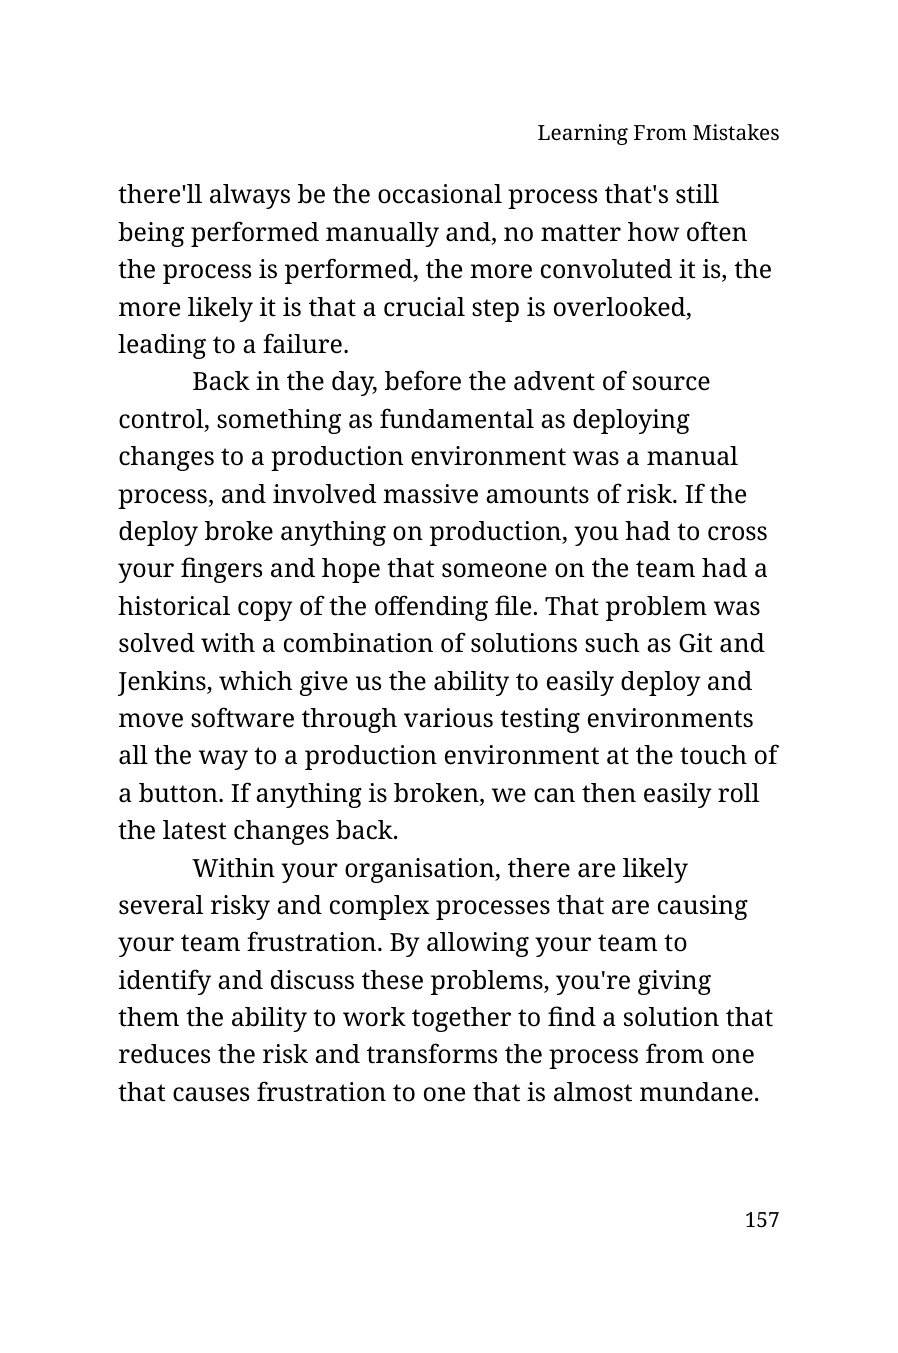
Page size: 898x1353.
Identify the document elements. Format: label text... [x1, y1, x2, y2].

text there'll always be the occasional process that's still being performed manually and, no matter how often the process is performed, the more convoluted it is, the more likely it is that a crucial step is overlooked, leading to a failure. [118, 177, 779, 361]
text Back in the day, before the advent of source control, something as fundamental as deploying changes to a production environment was a manual process, and involved massive amounts of risk. If the deploy broke anything on production, you had to cross your fingers and hope that someone on the team had a historical copy of the offending file. That problem was solved with a combination of solutions such as Git and Jenkins, which give us the ability to easily deploy and move software through various testing environments all the way to a production environment at the touch of a button. If anything is broken, we can then easily roll the latest changes back. [118, 364, 779, 847]
text Within your organisation, there are likely several risky and complex processes that are causing your team frustration. By allowing your team to identify and discuss these problems, you're giving them the ability to work together to find a solution that reduces the risk and transforms the process from one that causes frustration to one that is almost mundane. [118, 850, 779, 1109]
